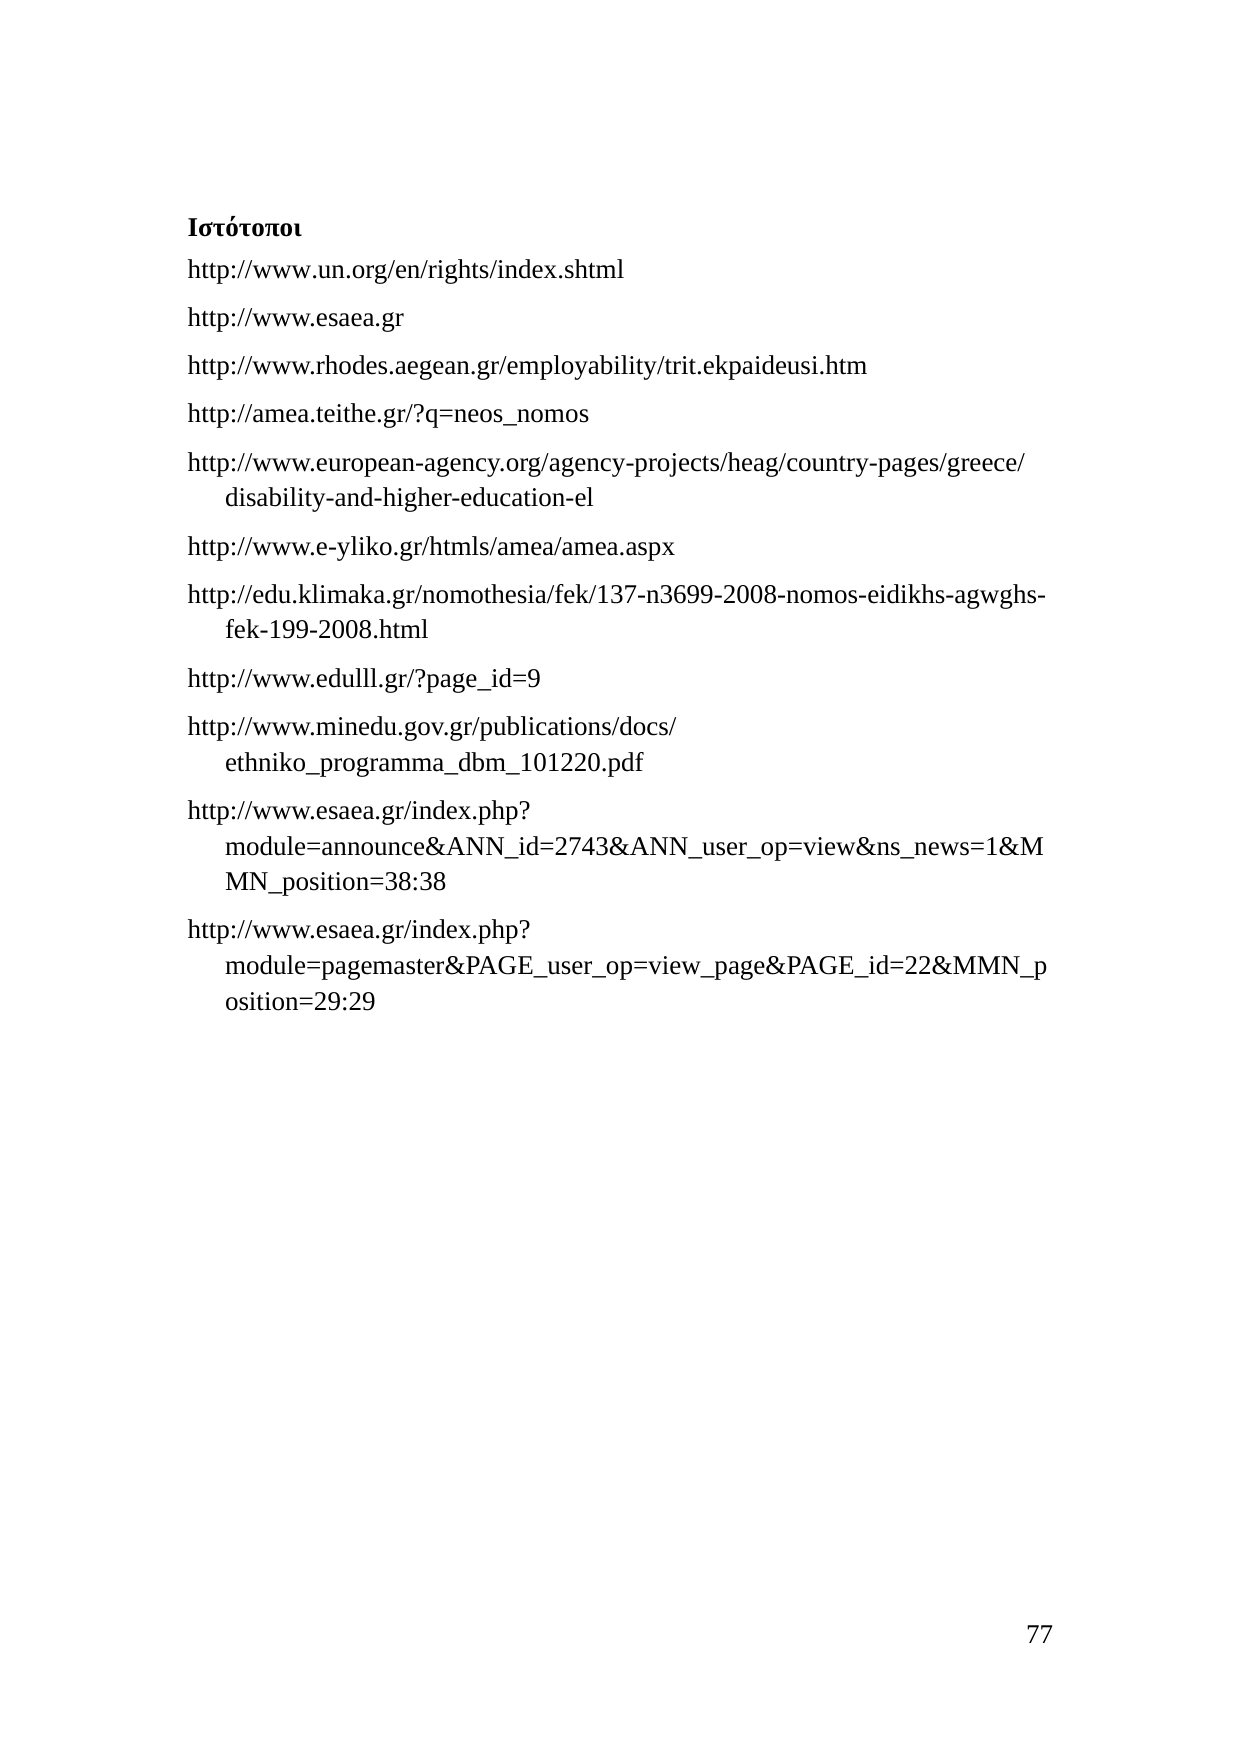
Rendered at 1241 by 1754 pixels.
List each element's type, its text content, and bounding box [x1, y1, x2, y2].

text http://amea.teithe.gr/?q=neos_nomos [187, 397, 1053, 428]
text http://www.edulll.gr/?page_id=9 [187, 662, 1053, 693]
text http://www.esaea.gr [187, 301, 1053, 332]
text http://www.un.org/en/rights/index.shtml [187, 253, 1053, 284]
text http://www.esaea.gr/index.php?module=pagemaster&PAGE_user_op=view_page&PAGE_id=22&MMN_position=29:29 [187, 914, 1053, 1016]
text http://www.e-yliko.gr/htmls/amea/amea.aspx [187, 529, 1053, 561]
text http://www.minedu.gov.gr/publications/docs/ethniko_programma_dbm_101220.pdf [187, 710, 1053, 777]
text http://www.esaea.gr/index.php?module=announce&ANN_id=2743&ANN_user_op=view&ns_news=1&MMN_position=38:38 [187, 794, 1053, 897]
text http://www.european-agency.org/agency-projects/heag/country-pages/greece/disability-and-higher-education-el [187, 446, 1053, 512]
text http://edu.klimaka.gr/nomothesia/fek/137-n3699-2008-nomos-eidikhs-agwghs-fek-199-2008.html [187, 578, 1053, 645]
text http://www.rhodes.aegean.gr/employability/trit.ekpaideusi.htm [187, 349, 1053, 380]
subtitle Ιστότοποι [187, 211, 1053, 242]
